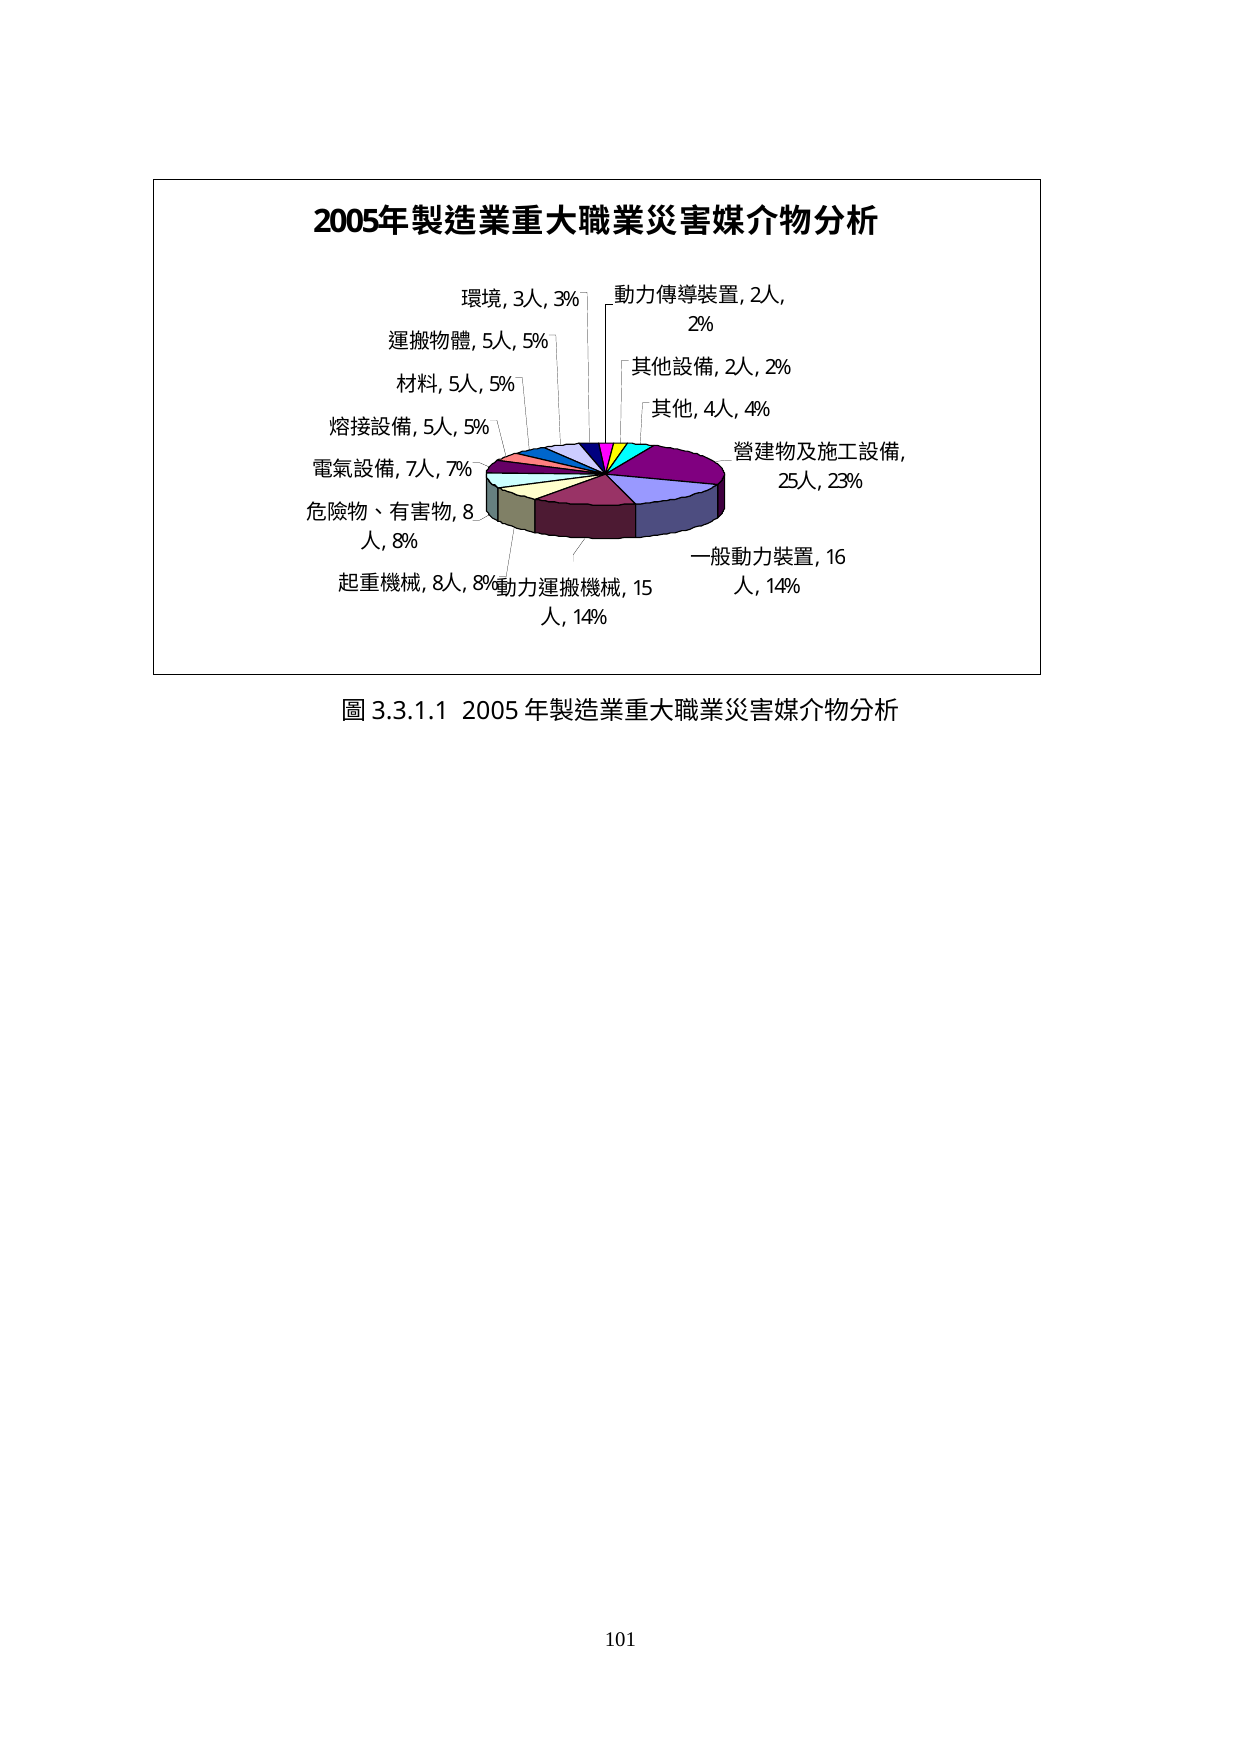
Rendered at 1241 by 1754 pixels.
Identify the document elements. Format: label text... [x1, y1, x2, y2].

text 圖3.3.1.1 2005年製造業重大職業災害媒介物分析 [148, 689, 1092, 727]
